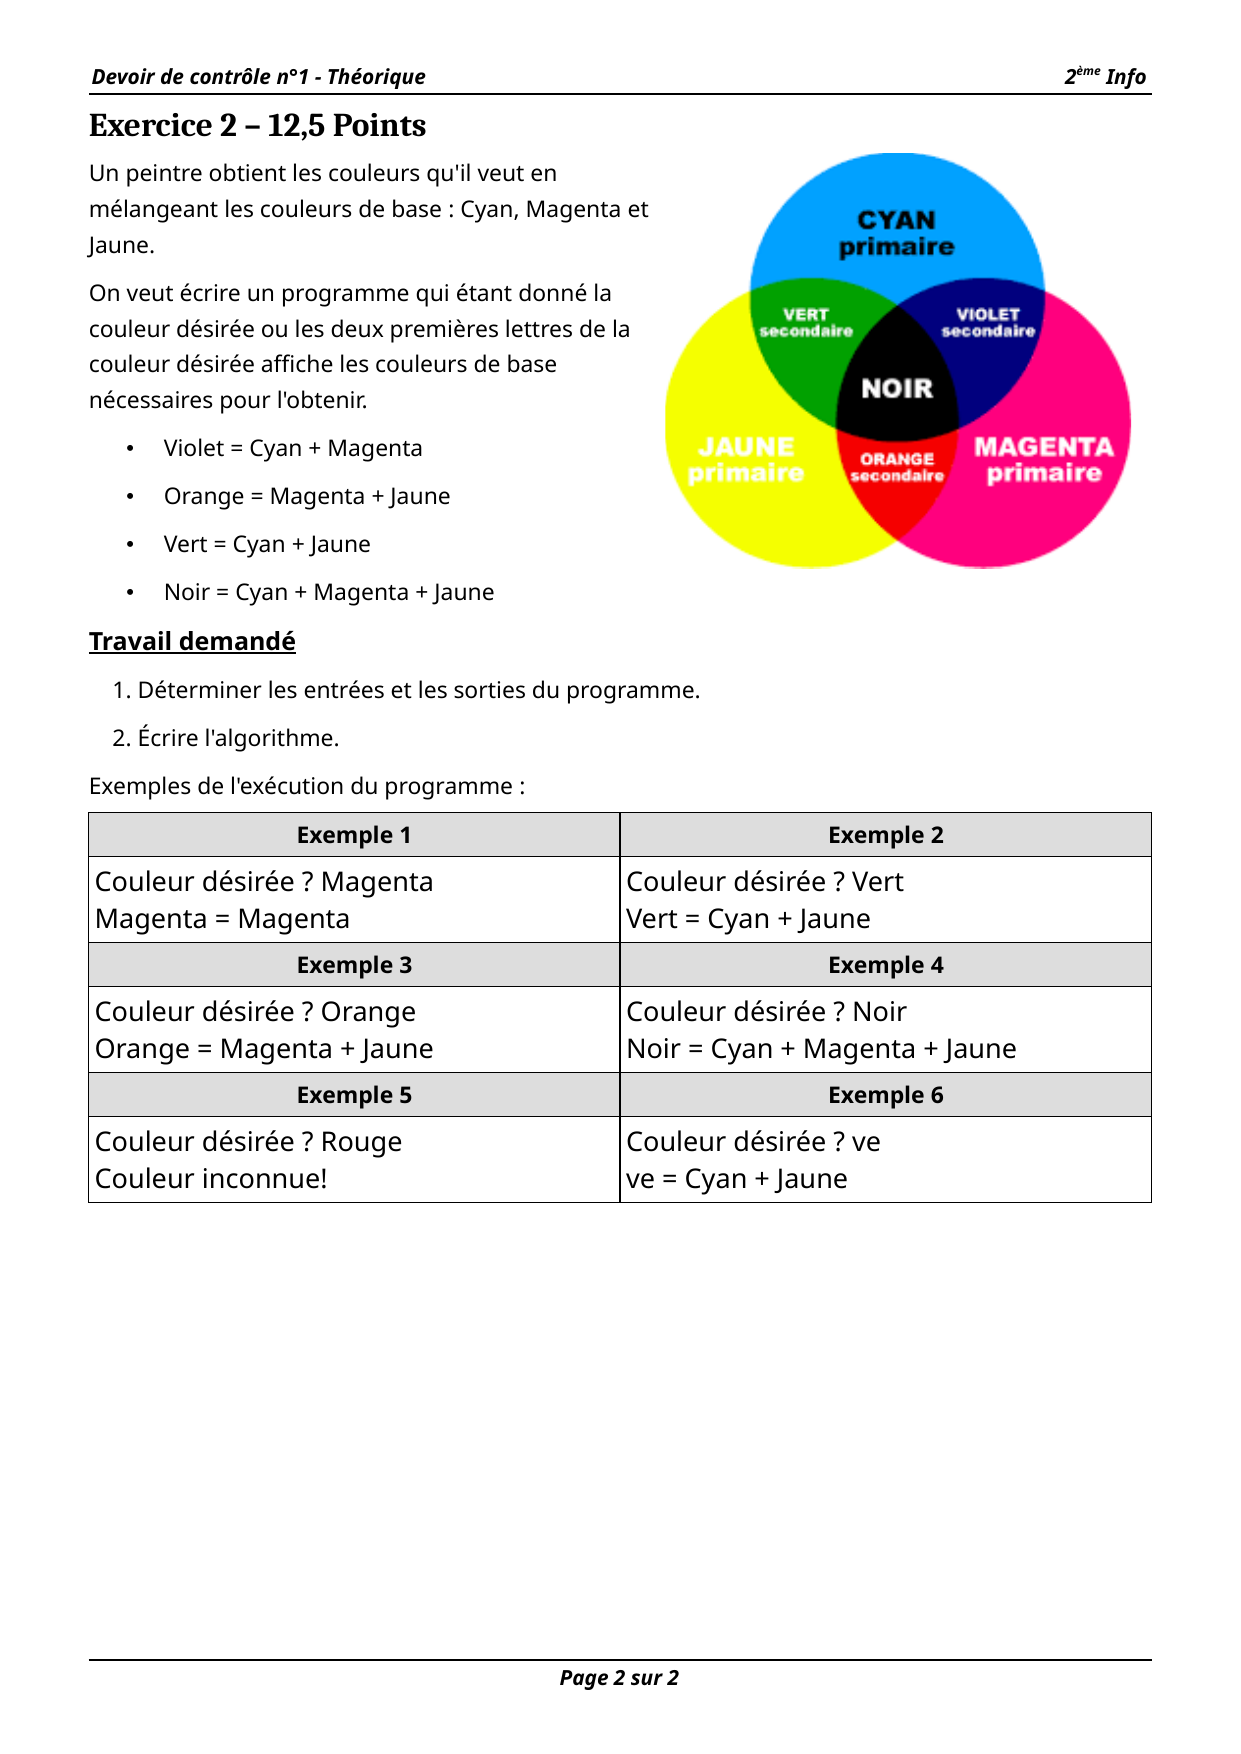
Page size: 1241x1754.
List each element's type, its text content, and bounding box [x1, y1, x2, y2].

picture [665, 153, 1132, 569]
table_cell Couleur désirée ? Rouge Couleur inconnue! [89, 1117, 619, 1202]
text Un peintre obtient les couleurs qu'il veut en mélangeant les couleurs de base : Cyan, Magenta et Jaune. [88, 157, 665, 260]
table_cell Exemple 5 [89, 1073, 619, 1116]
text On veut écrire un programme qui étant donné la couleur désirée ou les deux premières lettres de la couleur désirée affiche les couleurs de base nécessaires pour l'obtenir. [88, 277, 665, 416]
list Noir = Cyan + Magenta + Jaune [126, 576, 1152, 607]
list Violet = Cyan + Magenta [126, 432, 665, 463]
subtitle Exercice 2 – 12,5 Points [88, 107, 1152, 145]
table_cell Couleur désirée ? Orange Orange = Magenta + Jaune [89, 987, 619, 1072]
table_header Exemple 2 [621, 813, 1151, 856]
list [1132, 480, 1152, 511]
text Exemples de l'exécution du programme : [88, 770, 1152, 801]
table_cell Couleur désirée ? Vert Vert = Cyan + Jaune [621, 857, 1151, 942]
text [1132, 157, 1152, 260]
list [1132, 432, 1152, 463]
table_cell Exemple 6 [621, 1073, 1151, 1116]
list Orange = Magenta + Jaune [126, 480, 665, 511]
list Vert = Cyan + Jaune [126, 528, 665, 559]
text 2. Écrire l'algorithme. [88, 722, 1152, 753]
table_cell Couleur désirée ? ve ve = Cyan + Jaune [621, 1117, 1151, 1202]
table_cell Couleur désirée ? Noir Noir = Cyan + Magenta + Jaune [621, 987, 1151, 1072]
text Travail demandé [88, 623, 1152, 657]
table_header Exemple 1 [89, 813, 619, 856]
list [1132, 528, 1152, 559]
table_cell Exemple 4 [621, 943, 1151, 986]
table_cell Exemple 3 [89, 943, 619, 986]
table_cell Couleur désirée ? Magenta Magenta = Magenta [89, 857, 619, 942]
text 1. Déterminer les entrées et les sorties du programme. [88, 674, 1152, 706]
